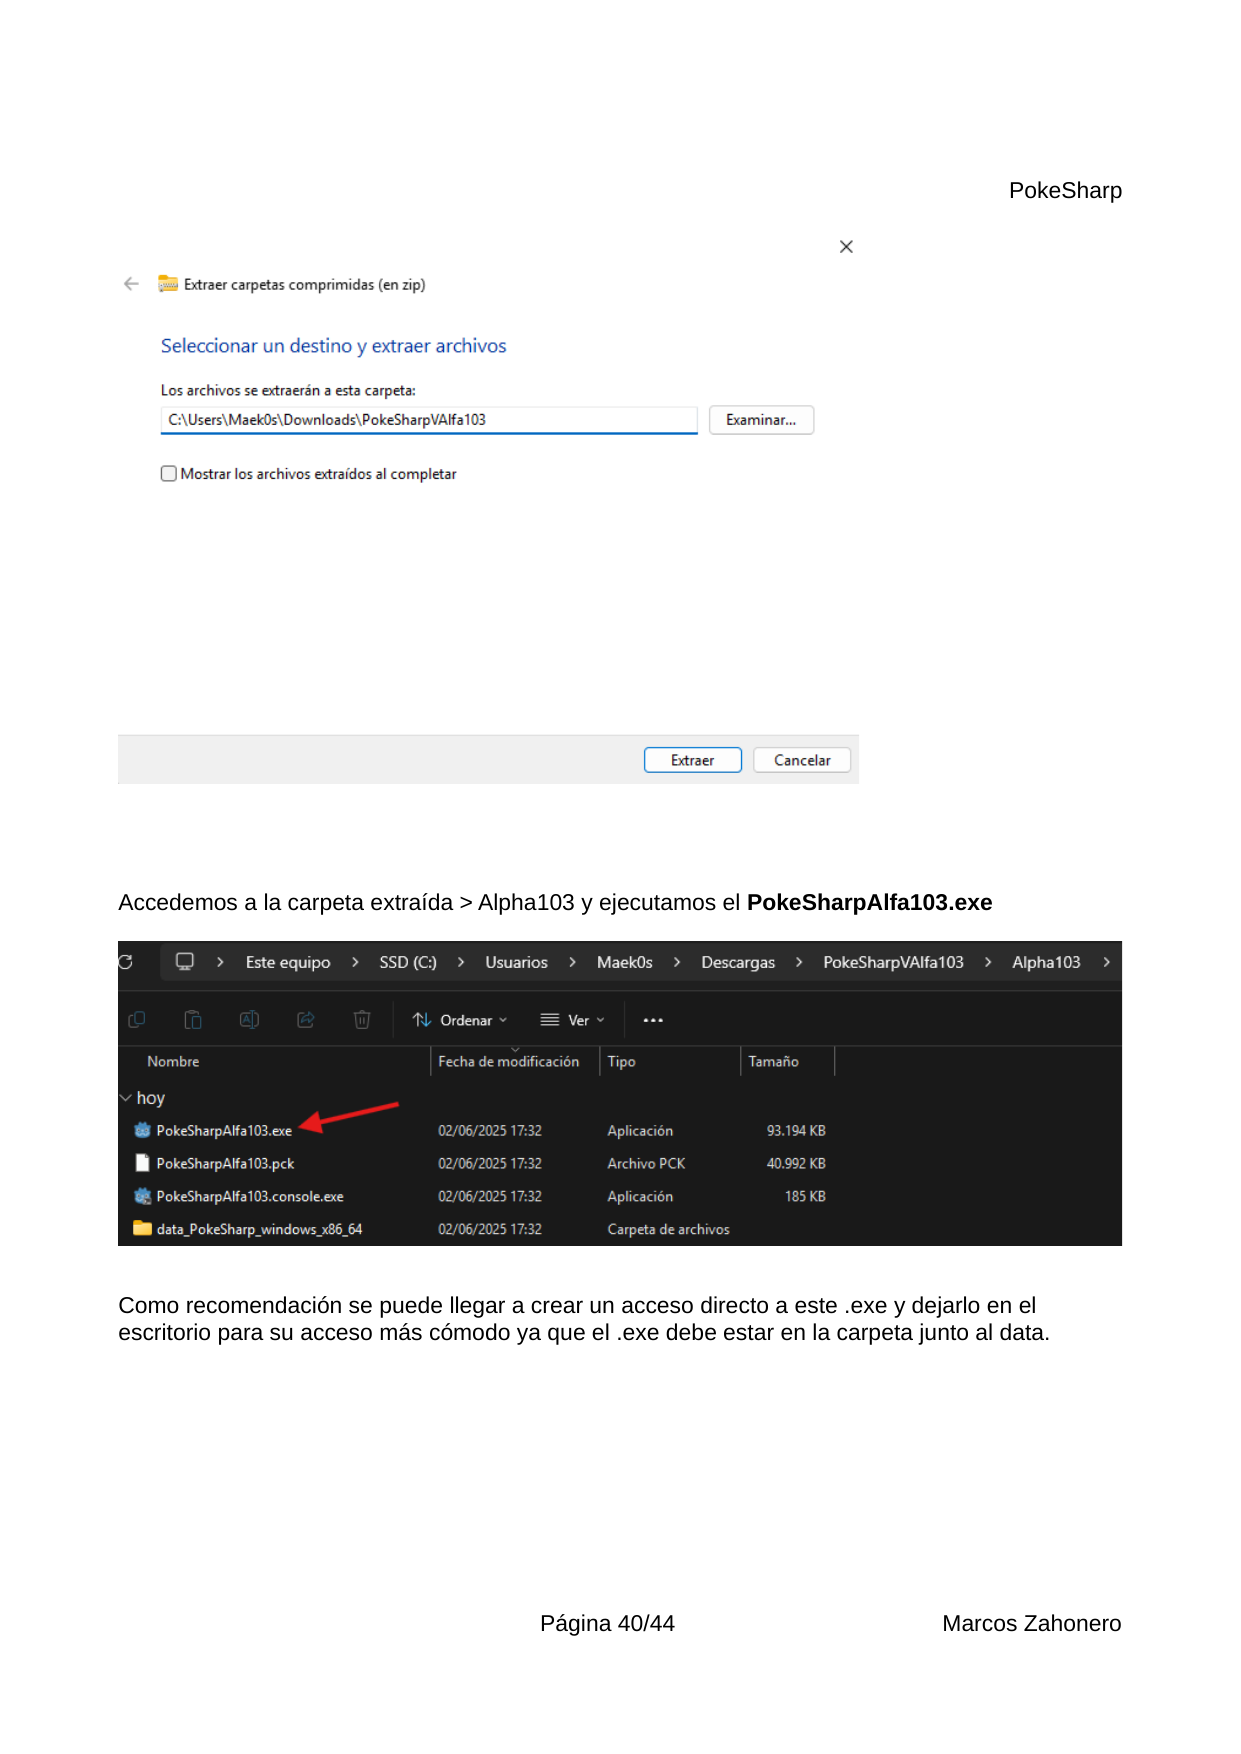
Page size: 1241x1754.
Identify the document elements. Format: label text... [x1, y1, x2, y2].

picture [118, 941, 1123, 1246]
text Accedemos a la carpeta extraída > Alpha103 y ejecutamos el PokeSharpAlfa103.exe [118, 888, 1122, 915]
text Como recomendación se puede llegar a crear un acceso directo a este .exe y dejarlo en el escritorio para su acceso más cómodo ya que el .exe debe estar en la carpeta junto al data. [118, 1292, 1122, 1345]
picture [118, 233, 860, 784]
